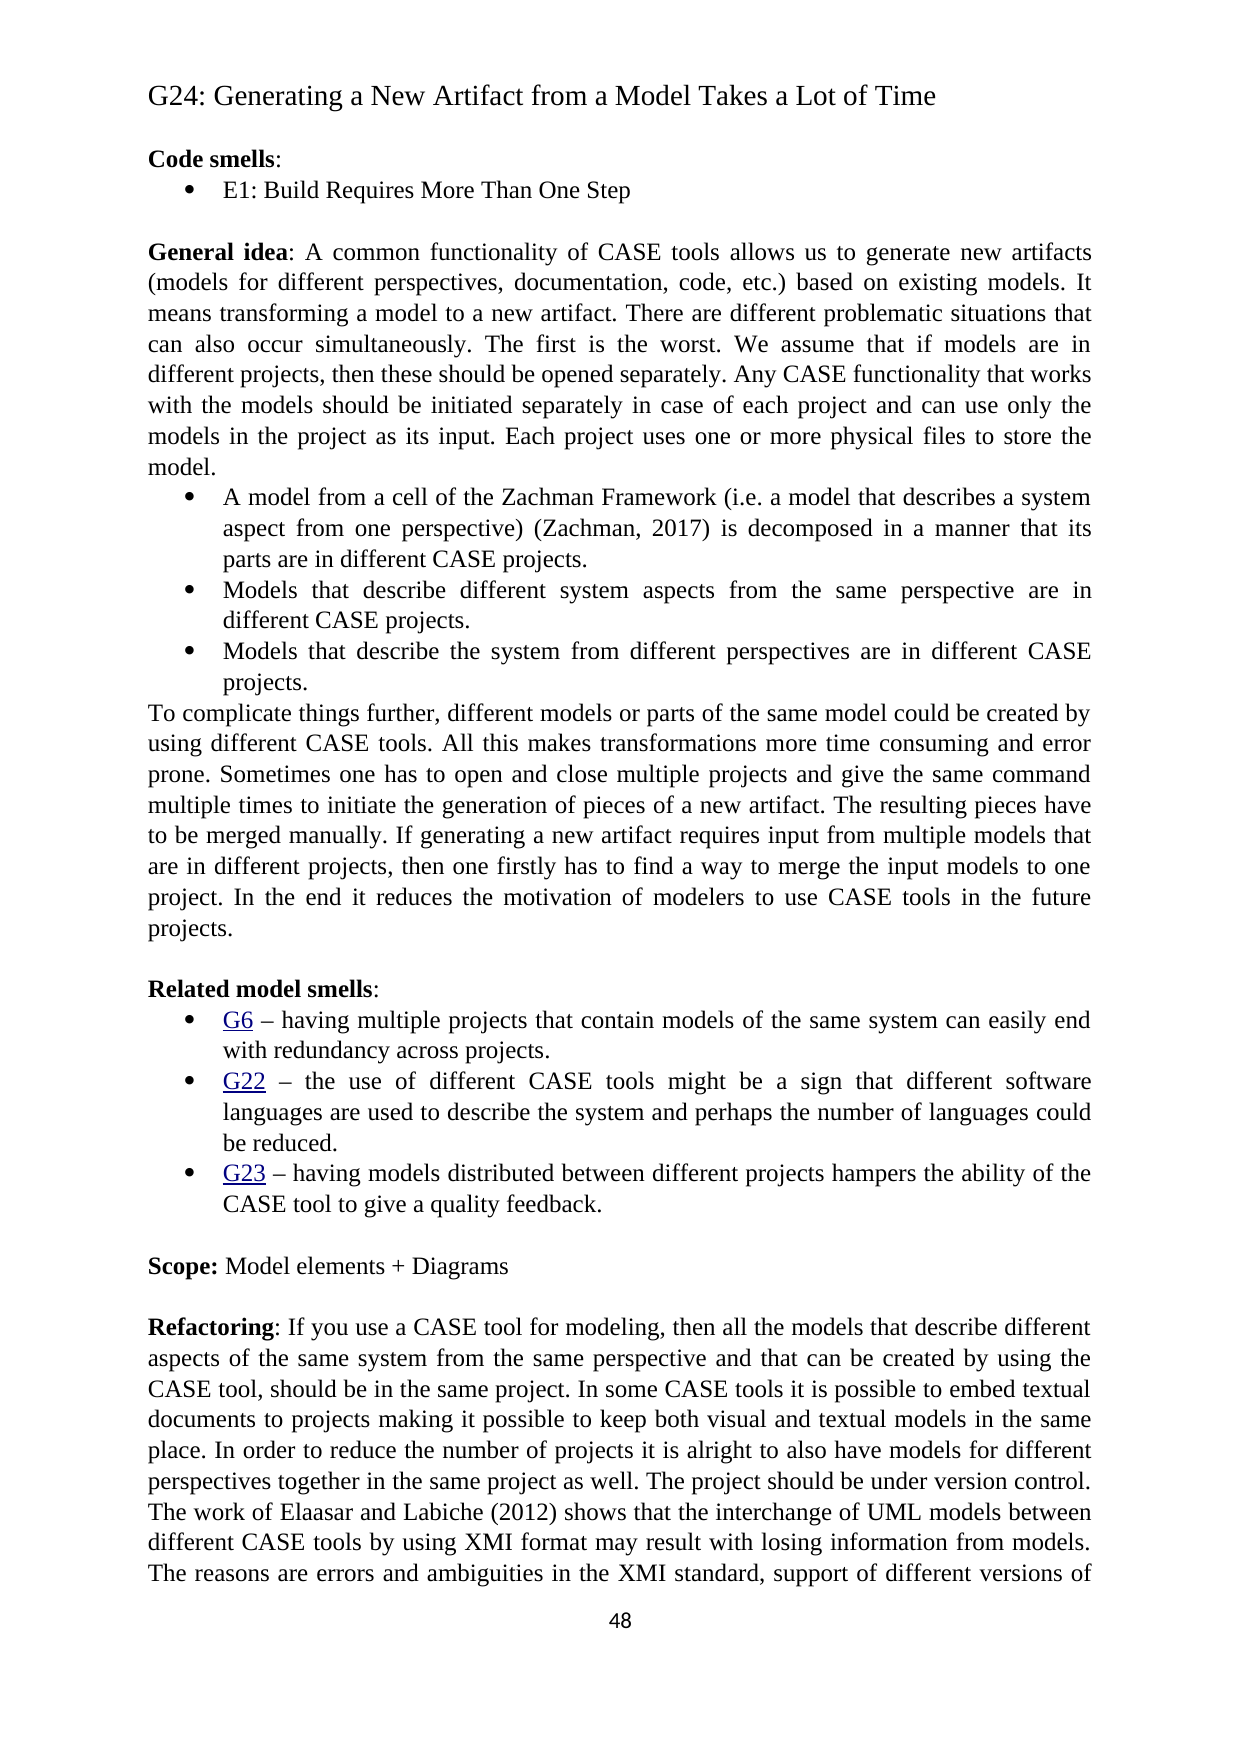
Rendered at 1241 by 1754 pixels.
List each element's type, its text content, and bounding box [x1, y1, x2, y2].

text Scope: Model elements + Diagrams [148, 1251, 1093, 1279]
list Models that describe the system from different perspectives are in different CASE projects. [185, 636, 1093, 696]
text To complicate things further, different models or parts of the same model could be created by using different CASE tools. All this makes transformations more time consuming and error prone. Sometimes one has to open and close multiple projects and give the same command multiple times to initiate the generation of pieces of a new artifact. The resulting pieces have to be merged manually. If generating a new artifact requires input from multiple models that are in different projects, then one firstly has to find a way to merge the input models to one project. In the end it reduces the motivation of modelers to use CASE tools in the future projects. [148, 698, 1093, 941]
list G23 – having models distributed between different projects hampers the ability of the CASE tool to give a quality feedback. [185, 1158, 1093, 1218]
list Models that describe different system aspects from the same perspective are in different CASE projects. [185, 575, 1093, 634]
list E1: Build Requires More Than One Step [185, 175, 1093, 204]
subtitle G24: Generating a New Artifact from a Model Takes a Lot of Time [148, 78, 1093, 111]
text Related model smells: [148, 974, 1093, 1003]
text General idea: A common functionality of CASE tools allows us to generate new artifacts (models for different perspectives, documentation, code, etc.) based on existing models. It means transforming a model to a new artifact. There are different problematic situations that can also occur simultaneously. The first is the worst. We assume that if models are in different projects, then these should be opened separately. Any CASE functionality that works with the models should be initiated separately in case of each project and can use only the models in the project as its input. Each project uses one or more physical files to store the model. [148, 237, 1093, 481]
list G6 – having multiple projects that contain models of the same system can easily end with redundancy across projects. [185, 1005, 1093, 1064]
list G22 – the use of different CASE tools might be a sign that different software languages are used to describe the system and perhaps the number of languages could be reduced. [185, 1066, 1093, 1157]
list A model from a cell of the Zachman Framework (i.e. a model that describes a system aspect from one perspective) (Zachman, 2017) is decomposed in a manner that its parts are in different CASE projects. [185, 482, 1093, 573]
text Code smells: [148, 144, 1093, 173]
text Refactoring: If you use a CASE tool for modeling, then all the models that describe different aspects of the same system from the same perspective and that can be created by using the CASE tool, should be in the same project. In some CASE tools it is possible to embed textual documents to projects making it possible to keep both visual and textual models in the same place. In order to reduce the number of projects it is alright to also have models for different perspectives together in the same project as well. The project should be under version control. The work of Elaasar and Labiche (2012) shows that the interchange of UML models between different CASE tools by using XMI format may result with losing information from models. The reasons are errors and ambiguities in the XMI standard, support of different versions of [148, 1312, 1093, 1587]
